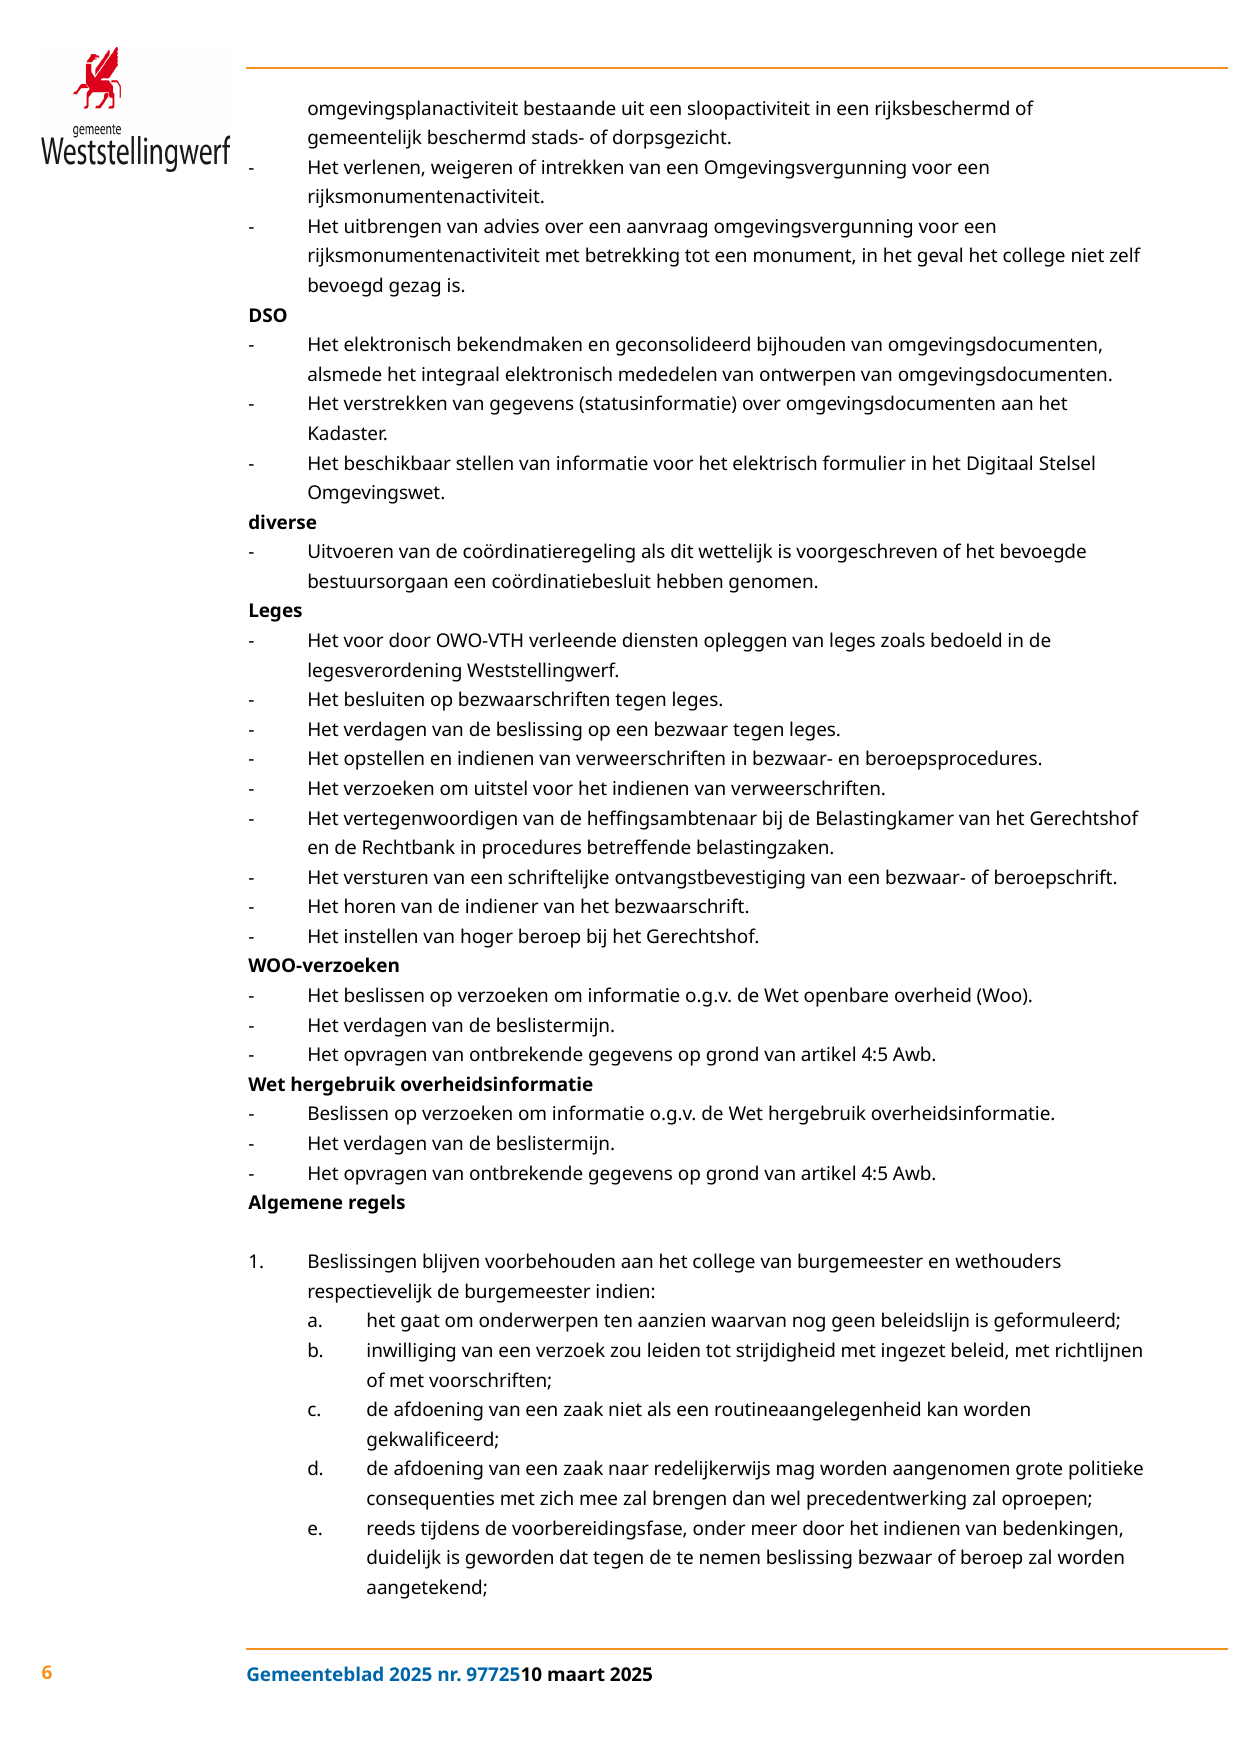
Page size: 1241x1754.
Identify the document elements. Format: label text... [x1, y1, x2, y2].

list Beslissingen blijven voorbehouden aan het college van burgemeester en wethouders respectievelijk de burgemeester indien: [248, 1248, 1152, 1304]
list Het opvragen van ontbrekende gegevens op grond van artikel 4:5 Awb. [248, 1041, 1152, 1067]
list inwilliging van een verzoek zou leiden tot strijdigheid met ingezet beleid, met richtlijnen of met voorschriften; [307, 1337, 1152, 1393]
list Het opstellen en indienen van verweerschriften in bezwaar- en beroepsprocedures. [248, 746, 1152, 771]
list Het verdagen van de beslistermijn. [248, 1012, 1152, 1038]
text diverse [248, 509, 1152, 535]
list Het instellen van hoger beroep bij het Gerechtshof. [248, 923, 1152, 949]
list de afdoening van een zaak niet als een routineaangelegenheid kan worden gekwalificeerd; [307, 1396, 1152, 1452]
list Het besluiten op bezwaarschriften tegen leges. [248, 686, 1152, 712]
list Het voor door OWO-VTH verleende diensten opleggen van leges zoals bedoeld in de legesverordening Weststellingwerf. [248, 627, 1152, 683]
text WOO-verzoeken [248, 953, 1152, 978]
list Het versturen van een schriftelijke ontvangstbevestiging van een bezwaar- of beroepschrift. [248, 864, 1152, 890]
list Het verdagen van de beslistermijn. [248, 1130, 1152, 1156]
list Het beschikbaar stellen van informatie voor het elektrisch formulier in het Digitaal Stelsel Omgevingswet. [248, 450, 1152, 505]
list Het vertegenwoordigen van de heffingsambtenaar bij de Belastingkamer van het Gerechtshof en de Rechtbank in procedures betreffende belastingzaken. [248, 805, 1152, 860]
text DSO [248, 302, 1152, 328]
list Het verlenen, weigeren of intrekken van een Omgevingsvergunning voor een rijksmonumentenactiviteit. [248, 154, 1152, 209]
list Uitvoeren van de coördinatieregeling als dit wettelijk is voorgeschreven of het bevoegde bestuursorgaan een coördinatiebesluit hebben genomen. [248, 538, 1152, 594]
list Het beslissen op verzoeken om informatie o.g.v. de Wet openbare overheid (Woo). [248, 982, 1152, 1008]
list de afdoening van een zaak naar redelijkerwijs mag worden aangenomen grote politieke consequenties met zich mee zal brengen dan wel precedentwerking zal oproepen; [307, 1456, 1152, 1511]
list Het uitbrengen van advies over een aanvraag omgevingsvergunning voor een rijksmonumentenactiviteit met betrekking tot een monument, in het geval het college niet zelf bevoegd gezag is. [248, 213, 1152, 298]
list Het horen van de indiener van het bezwaarschrift. [248, 893, 1152, 919]
text Leges [248, 598, 1152, 623]
list Het elektronisch bekendmaken en geconsolideerd bijhouden van omgevingsdocumenten, alsmede het integraal elektronisch mededelen van ontwerpen van omgevingsdocumenten. [248, 331, 1152, 387]
text Wet hergebruik overheidsinformatie [248, 1071, 1152, 1097]
list omgevingsplanactiviteit bestaande uit een sloopactiviteit in een rijksbeschermd of gemeentelijk beschermd stads- of dorpsgezicht. [248, 95, 1152, 150]
list Het verstrekken van gegevens (statusinformatie) over omgevingsdocumenten aan het Kadaster. [248, 391, 1152, 446]
list Het opvragen van ontbrekende gegevens op grond van artikel 4:5 Awb. [248, 1160, 1152, 1186]
list Het verdagen van de beslissing op een bezwaar tegen leges. [248, 716, 1152, 742]
list Beslissen op verzoeken om informatie o.g.v. de Wet hergebruik overheidsinformatie. [248, 1101, 1152, 1126]
list Het verzoeken om uitstel voor het indienen van verweerschriften. [248, 775, 1152, 801]
list reeds tijdens de voorbereidingsfase, onder meer door het indienen van bedenkingen, duidelijk is geworden dat tegen de te nemen beslissing bezwaar of beroep zal worden aangetekend; [307, 1515, 1152, 1600]
text Algemene regels [248, 1189, 1152, 1215]
picture [41, 47, 231, 172]
list het gaat om onderwerpen ten aanzien waarvan nog geen beleidslijn is geformuleerd; [307, 1308, 1152, 1333]
